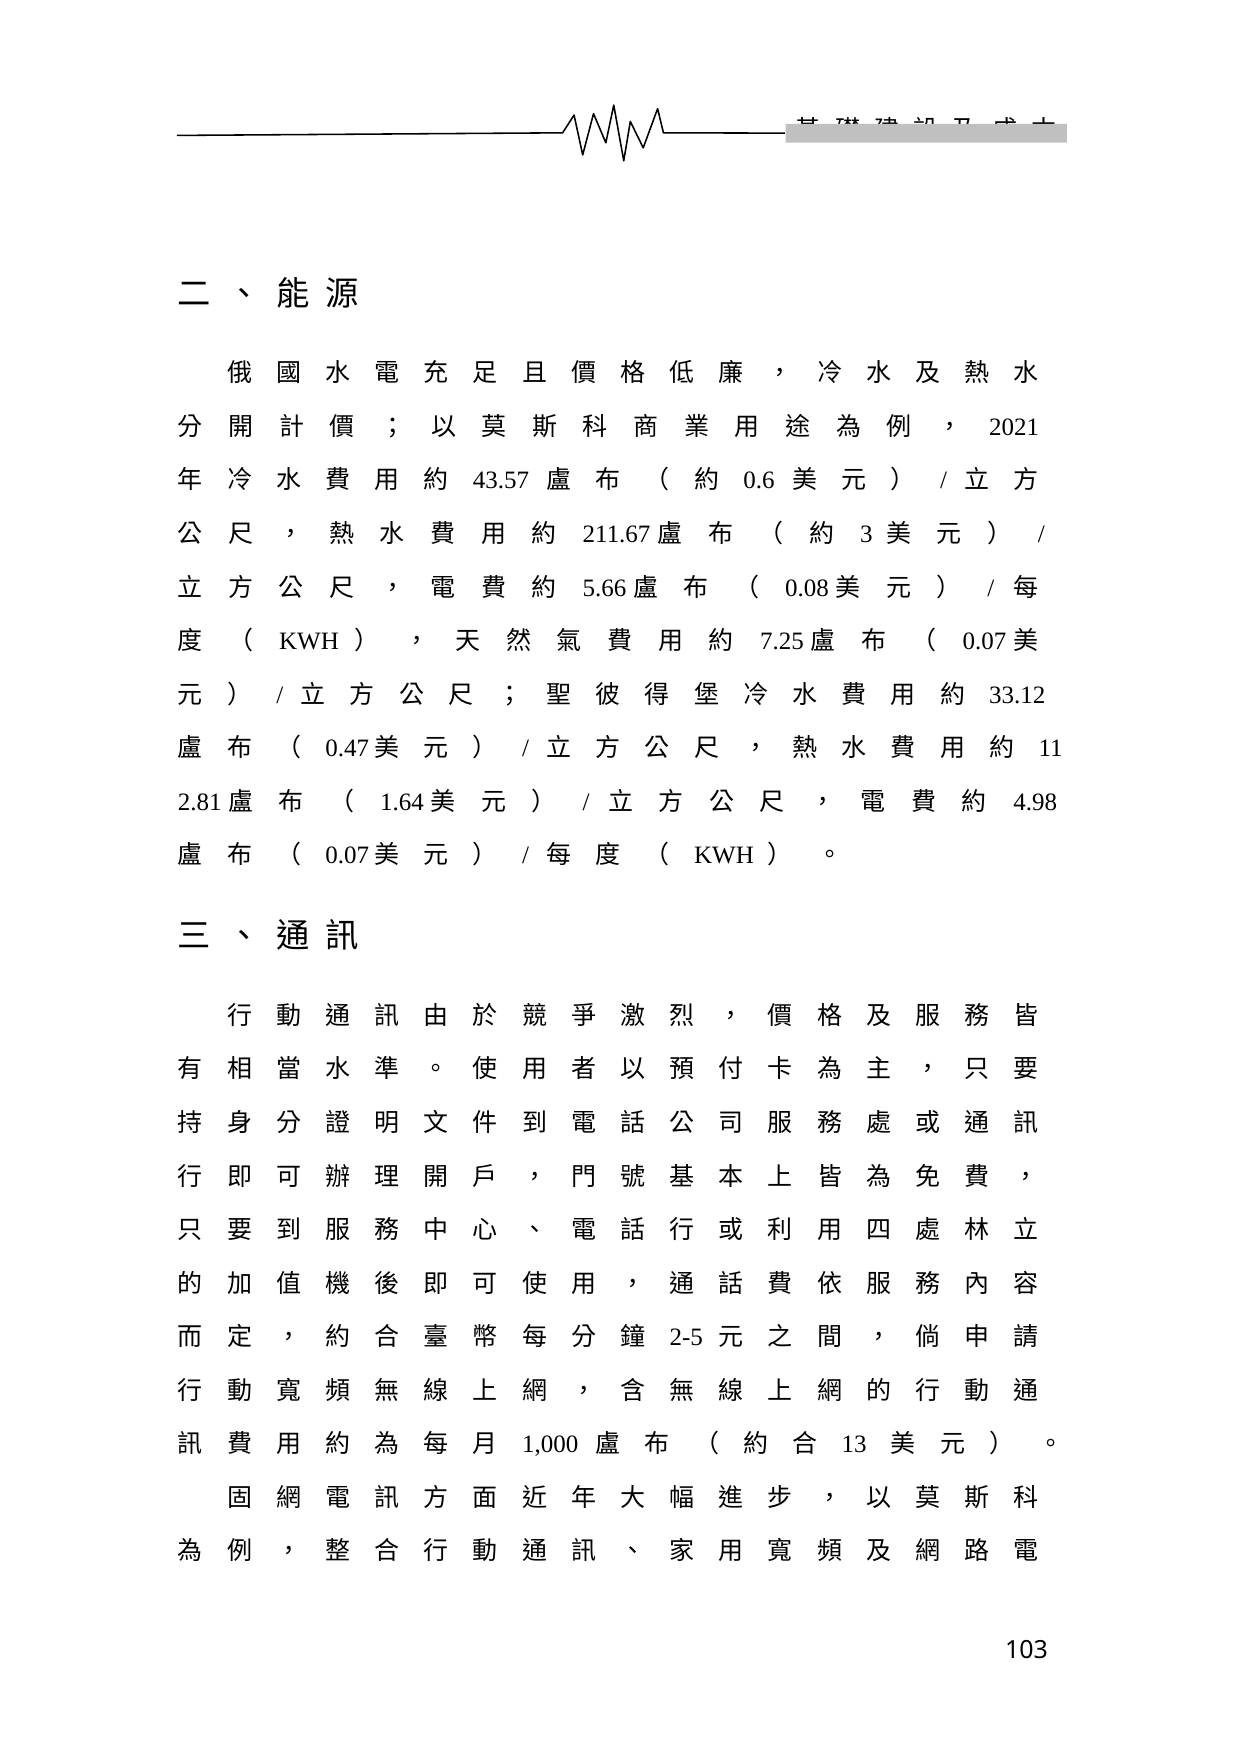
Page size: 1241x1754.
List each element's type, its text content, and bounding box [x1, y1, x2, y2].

text 俄國水電充足且價格低廉，冷水及熱水分開計價；以莫斯科商業用途為例，2021年冷水費用約43.57盧布（約0.6美元）/立方公尺，熱水費用約211.67盧布（約3美元）/立方公尺，電費約5.66盧布（0.08美元）/每度（KWH），天然氣費用約7.25盧布（0.07美元）/立方公尺；聖彼得堡冷水費用約33.12盧布（0.47美元）/立方公尺，熱水費用約112.81盧布（1.64美元）/立方公尺，電費約4.98盧布（0.07美元）/每度（KWH）。 [178, 344, 1063, 880]
text 行動通訊由於競爭激烈，價格及服務皆有相當水準。使用者以預付卡為主，只要持身分證明文件到電話公司服務處或通訊行即可辦理開戶，門號基本上皆為免費，只要到服務中心、電話行或利用四處林立的加值機後即可使用，通話費依服務內容而定，約合臺幣每分鐘2-5元之間，倘申請行動寬頻無線上網，含無線上網的行動通訊費用約為每月1,000盧布（約合13美元）。 [178, 987, 1063, 1469]
text 固網電訊方面近年大幅進步，以莫斯科為例，整合行動通訊、家用寬頻及網路電 [178, 1469, 1063, 1576]
text 二、能源 [178, 264, 1063, 317]
text 三、通訊 [178, 906, 1063, 960]
